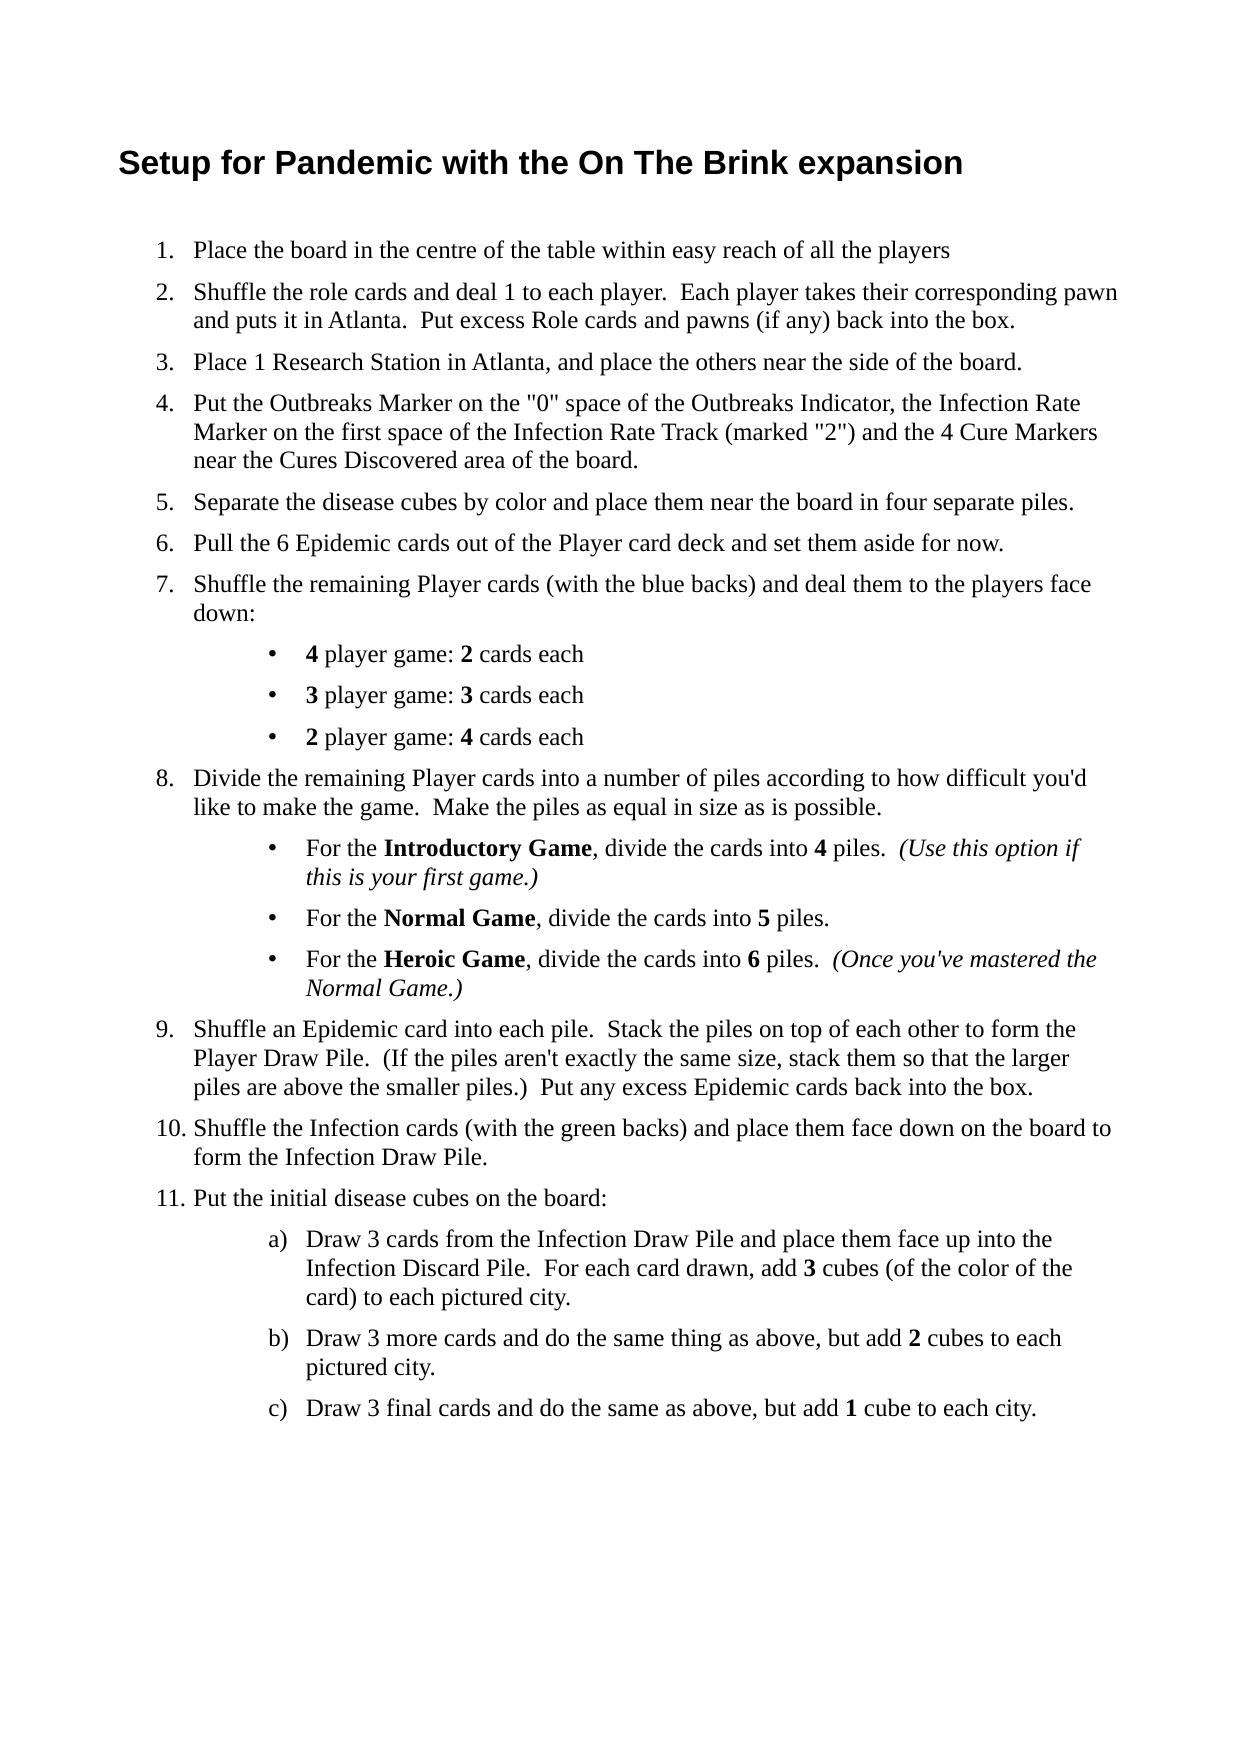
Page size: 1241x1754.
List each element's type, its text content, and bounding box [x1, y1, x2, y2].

list Shuffle the Infection cards (with the green backs) and place them face down on the board to form the Infection Draw Pile. [156, 1113, 1122, 1171]
list Draw 3 cards from the Infection Draw Pile and place them face up into the Infection Discard Pile. For each card drawn, add 3 cubes (of the color of the card) to each pictured city. [268, 1224, 1122, 1311]
list Shuffle the role cards and deal 1 to each player. Each player takes their corresponding pawn and puts it in Atlanta. Put excess Role cards and pawns (if any) back into the box. [156, 277, 1122, 334]
list Put the initial disease cubes on the board: [156, 1183, 1122, 1212]
list Place 1 Research Station in Atlanta, and place the others near the side of the board. [156, 347, 1122, 376]
list For the Normal Game, divide the cards into 5 piles. [268, 903, 1122, 932]
list Draw 3 more cards and do the same thing as above, but add 2 cubes to each pictured city. [268, 1323, 1122, 1381]
list Shuffle the remaining Player cards (with the blue backs) and deal them to the players face down: [156, 569, 1122, 627]
list 2 player game: 4 cards each [268, 722, 1122, 751]
list Shuffle an Epidemic card into each pile. Stack the piles on top of each other to form the Player Draw Pile. (If the piles aren't exactly the same size, stack them so that the larger piles are above the smaller piles.) Put any excess Epidemic cards back into the box. [156, 1014, 1122, 1101]
list For the Introductory Game, divide the cards into 4 piles. (Use this option if this is your first game.) [268, 833, 1122, 891]
list 4 player game: 2 cards each [268, 639, 1122, 668]
list Put the Outbreaks Marker on the "0" space of the Outbreaks Indicator, the Infection Rate Marker on the first space of the Infection Rate Track (marked "2") and the 4 Cure Markers near the Cures Discovered area of the board. [156, 388, 1122, 474]
list 3 player game: 3 cards each [268, 681, 1122, 709]
list Separate the disease cubes by color and place them near the board in four separate piles. [156, 487, 1122, 516]
list Place the board in the centre of the table within easy reach of all the players [156, 236, 1122, 264]
list Divide the remaining Player cards into a number of piles according to how difficult you'd like to make the game. Make the piles as equal in size as is possible. [156, 763, 1122, 821]
list Draw 3 final cards and do the same as above, but add 1 cube to each city. [268, 1393, 1122, 1422]
subtitle Setup for Pandemic with the On The Brink expansion [118, 143, 1122, 182]
list Pull the 6 Epidemic cards out of the Player card deck and set them aside for now. [156, 528, 1122, 557]
list For the Heroic Game, divide the cards into 6 piles. (Once you've mastered the Normal Game.) [268, 944, 1122, 1002]
